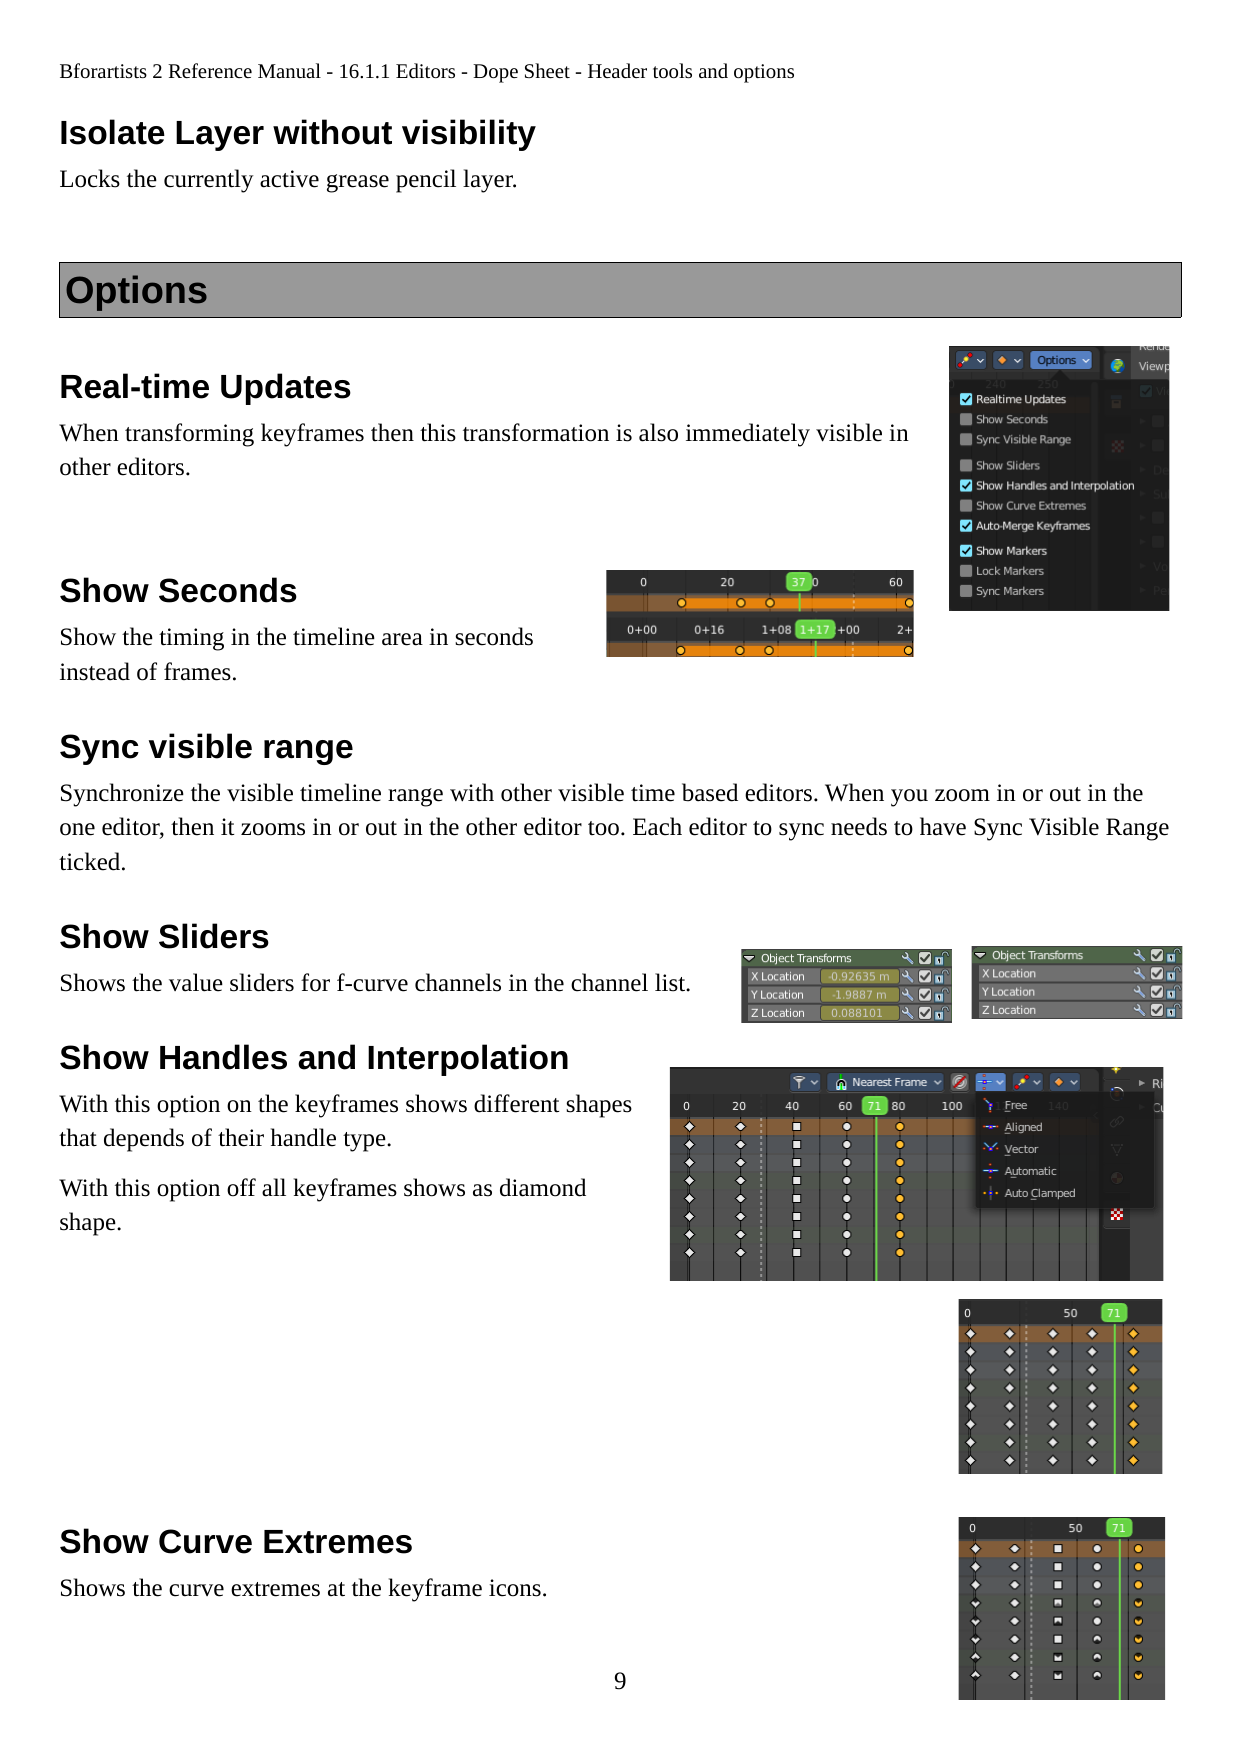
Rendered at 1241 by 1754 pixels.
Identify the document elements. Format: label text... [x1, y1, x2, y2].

text Synchronize the visible timeline range with other visible time based editors. When you zoom in or out in the one editor, then it zooms in or out in the other editor too. Each editor to sync needs to have Sync Visible Range ticked. [59, 778, 1181, 876]
subtitle Isolate Layer without visibility [59, 113, 1181, 151]
text When transforming keyframes then this transformation is also immediately visible in other editors. [59, 418, 949, 481]
text Locks the currently active grease pencil layer. [59, 164, 1181, 192]
subtitle [914, 571, 949, 610]
subtitle Show Curve Extremes [59, 1522, 958, 1561]
text Shows the value sliders for f-curve channels in the channel list. [59, 968, 741, 997]
text Shows the curve extremes at the keyframe icons. [59, 1573, 958, 1602]
picture [669, 1067, 1164, 1281]
subtitle [1170, 571, 1181, 610]
picture [958, 1517, 1166, 1700]
subtitle [1170, 367, 1181, 405]
subtitle Sync visible range [59, 727, 1181, 766]
subtitle Show Sliders [59, 917, 1181, 956]
picture [741, 949, 952, 1023]
subtitle Show Handles and Interpolation [59, 1038, 1181, 1077]
subtitle Real-time Updates [59, 367, 949, 405]
text With this option off all keyframes shows as diamond shape. [59, 1173, 669, 1236]
text With this option on the keyframes shows different shapes that depends of their handle type. [59, 1089, 669, 1152]
picture [971, 946, 1183, 1019]
subtitle [1166, 1522, 1181, 1561]
subtitle Show Seconds [59, 571, 606, 610]
table_header Options [60, 263, 1181, 317]
picture [949, 346, 1170, 611]
picture [606, 570, 914, 657]
picture [958, 1299, 1163, 1474]
text Show the timing in the timeline area in seconds instead of frames. [59, 622, 1181, 686]
